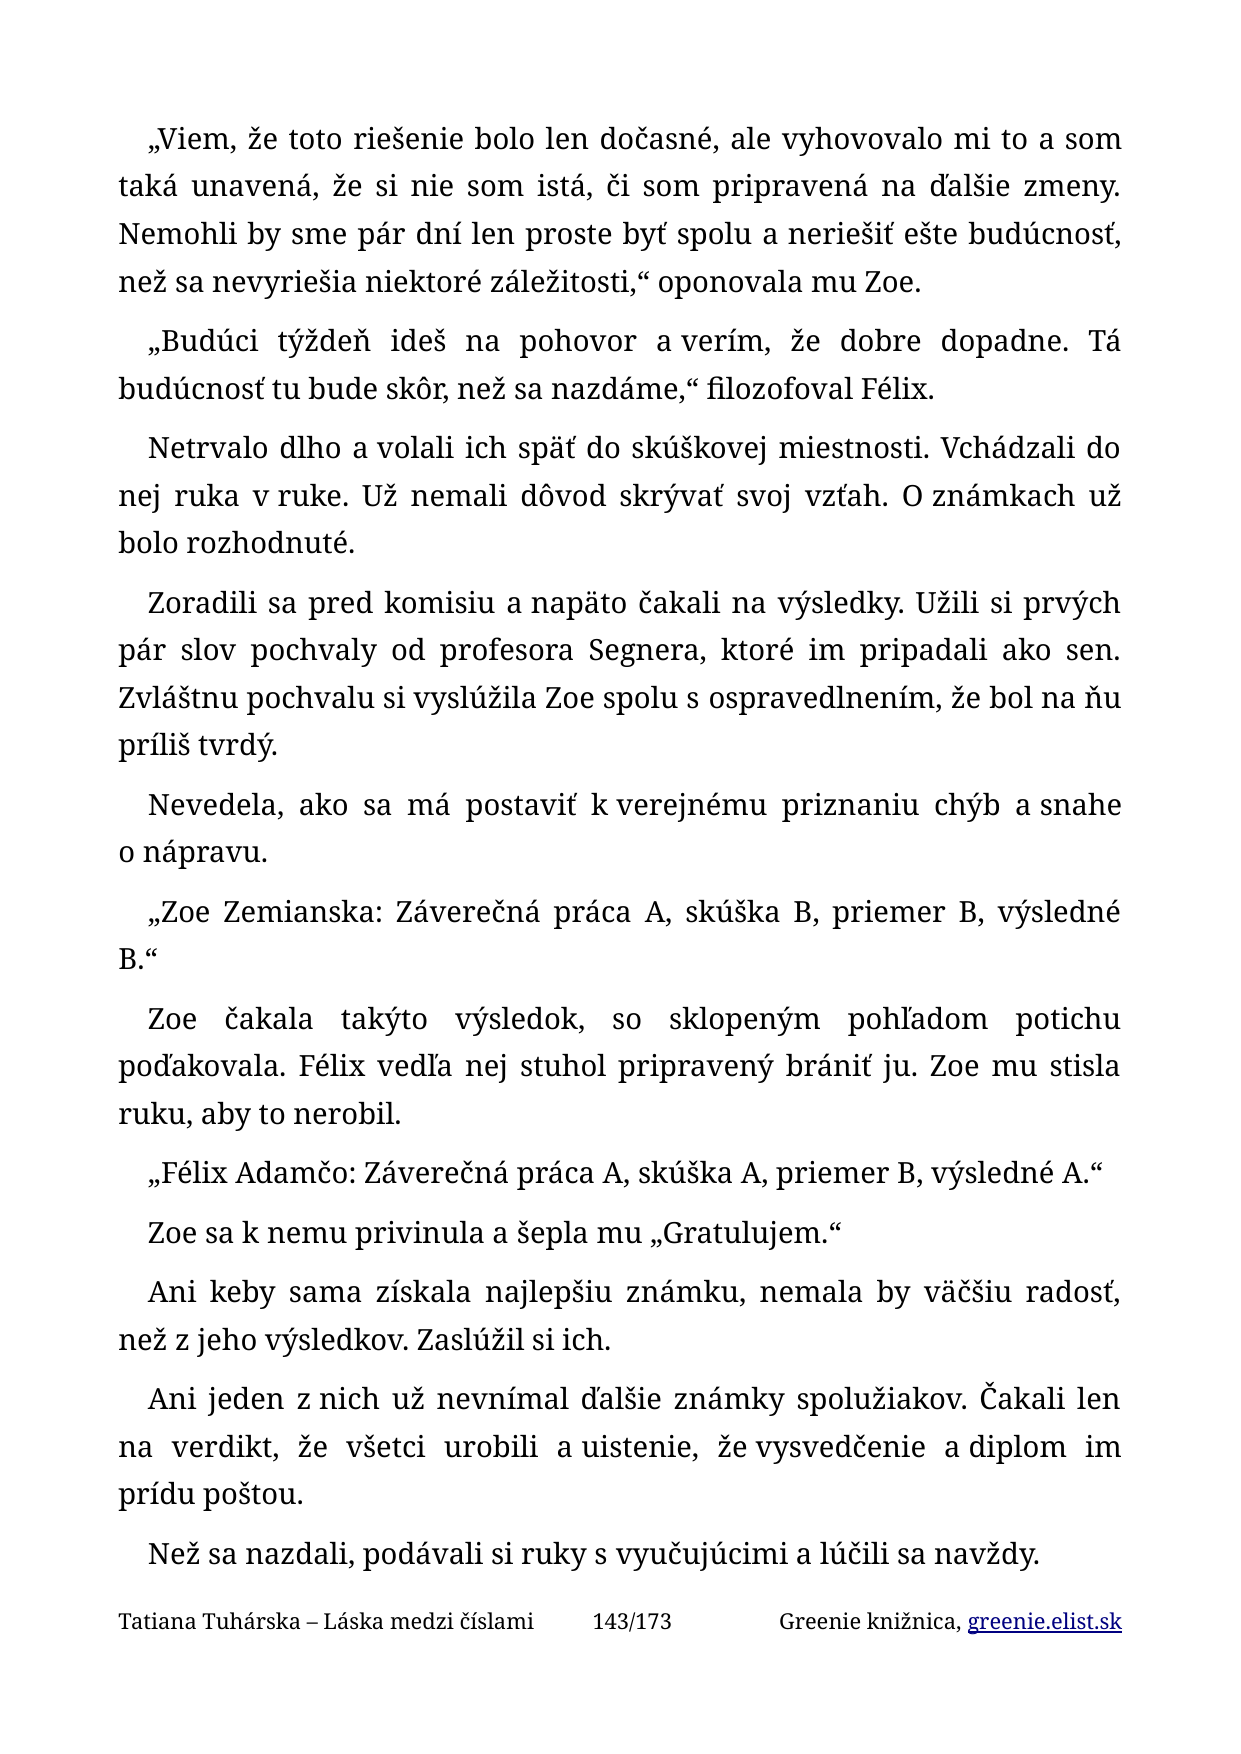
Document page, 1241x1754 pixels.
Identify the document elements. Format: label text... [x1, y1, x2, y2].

text Zoe čakala takýto výsledok, so sklopeným pohľadom potichu poďakovala. Félix vedľa nej stuhol pripravený brániť ju. Zoe mu stisla ruku, aby to nerobil. [118, 998, 1122, 1133]
text Nevedela, ako sa má postaviť k verejnému priznaniu chýb a snahe o nápravu. [118, 784, 1122, 871]
text Ani jeden z nich už nevnímal ďalšie známky spolužiakov. Čakali len na verdikt, že všetci urobili a uistenie, že vysvedčenie a diplom im prídu poštou. [118, 1378, 1122, 1513]
text Než sa nazdali, podávali si ruky s vyučujúcimi a lúčili sa navždy. [118, 1533, 1122, 1573]
text „Félix Adamčo: Záverečná práca A, skúška A, priemer B, výsledné A.“ [118, 1153, 1122, 1192]
text Ani keby sama získala najlepšiu známku, nemala by väčšiu radosť, než z jeho výsledkov. Zaslúžil si ich. [118, 1271, 1122, 1359]
text Netrvalo dlho a volali ich späť do skúškovej miestnosti. Vchádzali do nej ruka v ruke. Už nemali dôvod skrývať svoj vzťah. O známkach už bolo rozhodnuté. [118, 427, 1122, 562]
text Zoradili sa pred komisiu a napäto čakali na výsledky. Užili si prvých pár slov pochvaly od profesora Segnera, ktoré im pripadali ako sen. Zvláštnu pochvalu si vyslúžila Zoe spolu s ospravedlnením, že bol na ňu príliš tvrdý. [118, 582, 1122, 764]
text „Budúci týždeň ideš na pohovor a verím, že dobre dopadne. Tá budúcnosť tu bude skôr, než sa nazdáme,“ filozofoval Félix. [118, 320, 1122, 408]
text Zoe sa k nemu privinula a šepla mu „Gratulujem.“ [118, 1212, 1122, 1252]
text „Zoe Zemianska: Záverečná práca A, skúška B, priemer B, výsledné B.“ [118, 891, 1122, 978]
text „Viem, že toto riešenie bolo len dočasné, ale vyhovovalo mi to a som taká unavená, že si nie som istá, či som pripravená na ďalšie zmeny. Nemohli by sme pár dní len proste byť spolu a neriešiť ešte budúcnosť, než sa nevyriešia niektoré záležitosti,“ oponovala mu Zoe. [118, 118, 1122, 301]
